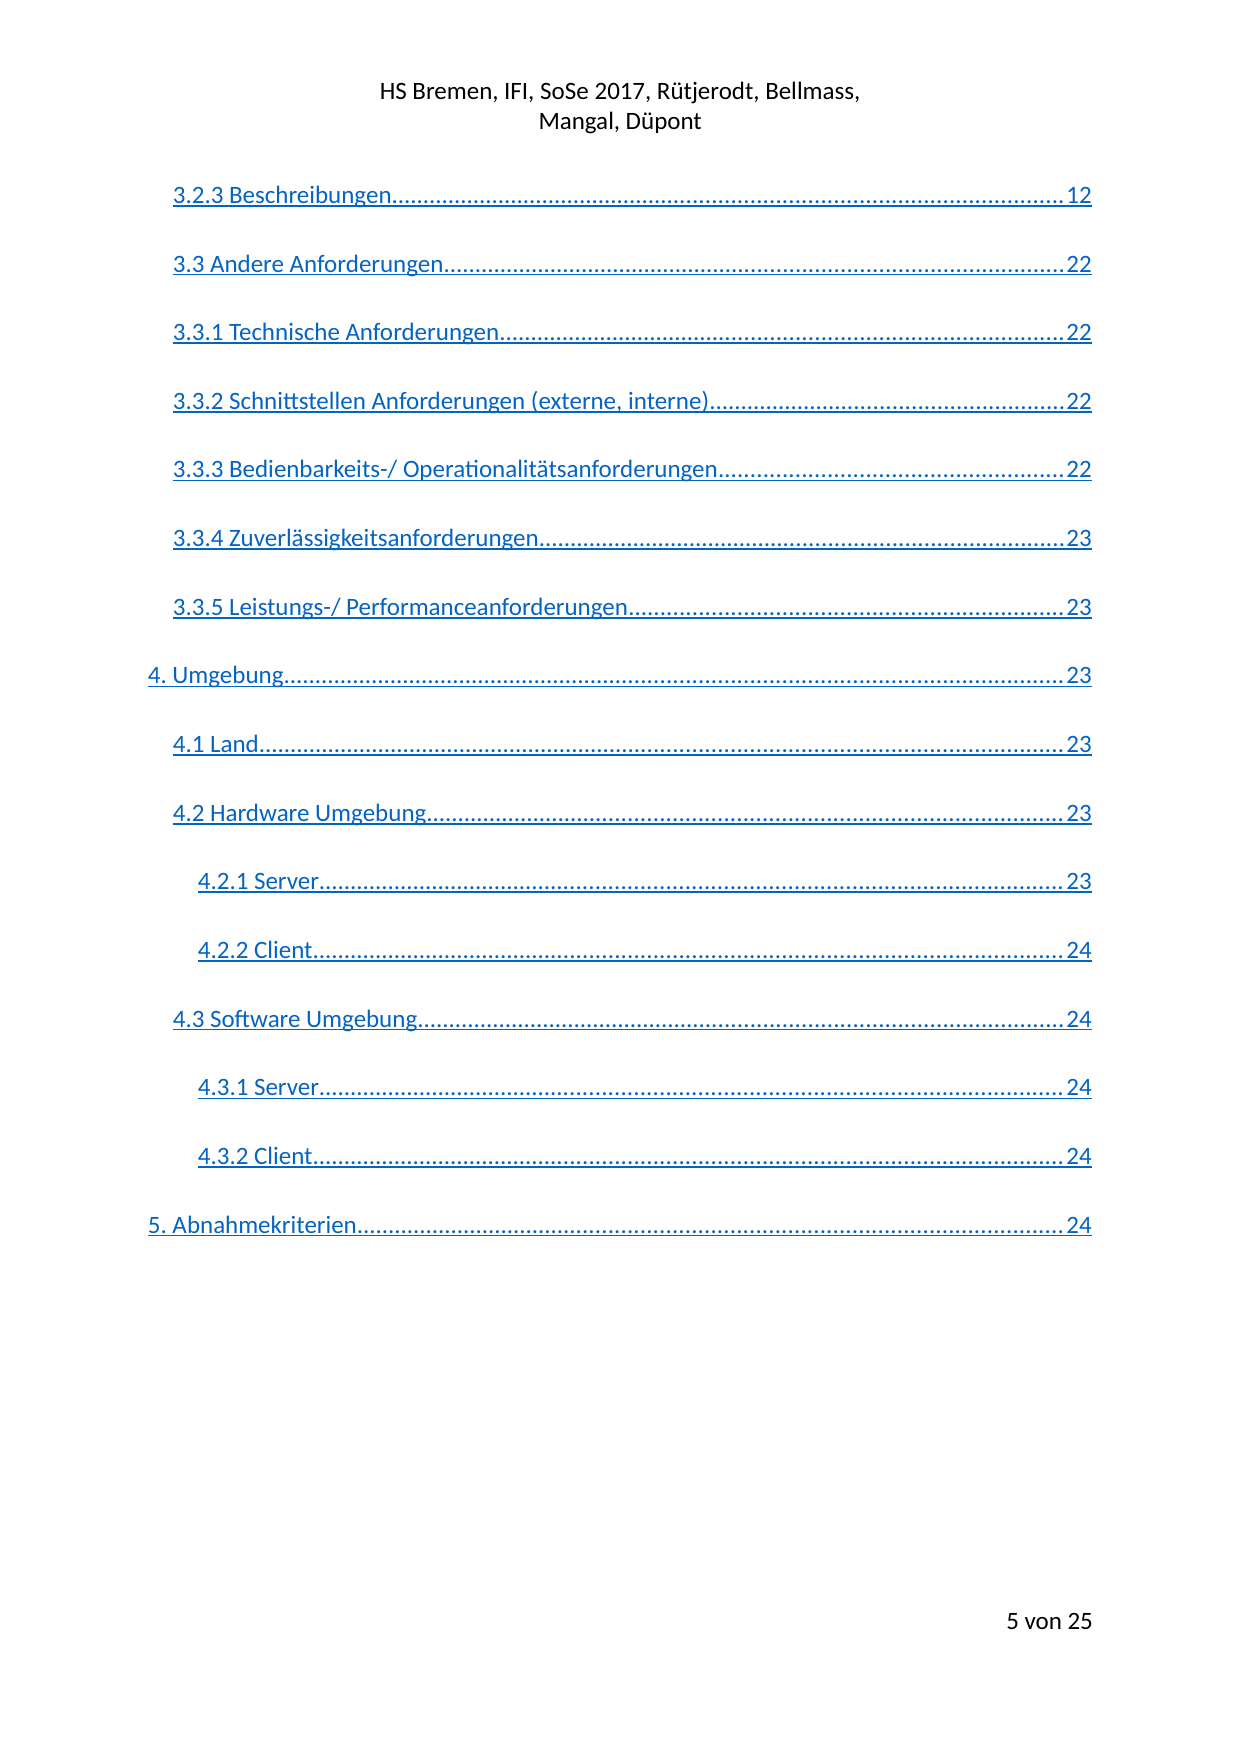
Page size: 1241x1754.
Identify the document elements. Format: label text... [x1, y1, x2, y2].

text 3.3.5 Leistungs-/ Performanceanforderungen 23 [173, 591, 1093, 621]
text 4.2.2 Client 24 [198, 934, 1093, 965]
text 3.3.2 Schnittstellen Anforderungen (externe, interne) 22 [173, 385, 1093, 416]
text 4.1 Land 23 [173, 728, 1093, 759]
text 3.3.3 Bedienbarkeits-/ Operationalitätsanforderungen 22 [173, 454, 1093, 484]
text 4.2.1 Server 23 [198, 866, 1093, 896]
text 4. Umgebung 23 [148, 659, 1093, 690]
text 3.3.1 Technische Anforderungen 22 [173, 316, 1093, 347]
text 4.3.2 Client 24 [198, 1140, 1093, 1171]
text 3.3 Andere Anforderungen 22 [173, 248, 1093, 278]
text 4.2 Hardware Umgebung 23 [173, 797, 1093, 827]
text 5. Abnahmekriterien 24 [148, 1209, 1093, 1239]
text 4.3 Software Umgebung 24 [173, 1003, 1093, 1033]
text 3.2.3 Beschreibungen 12 [173, 179, 1093, 209]
text 3.3.4 Zuverlässigkeitsanforderungen 23 [173, 522, 1093, 553]
text 4.3.1 Server 24 [198, 1071, 1093, 1102]
